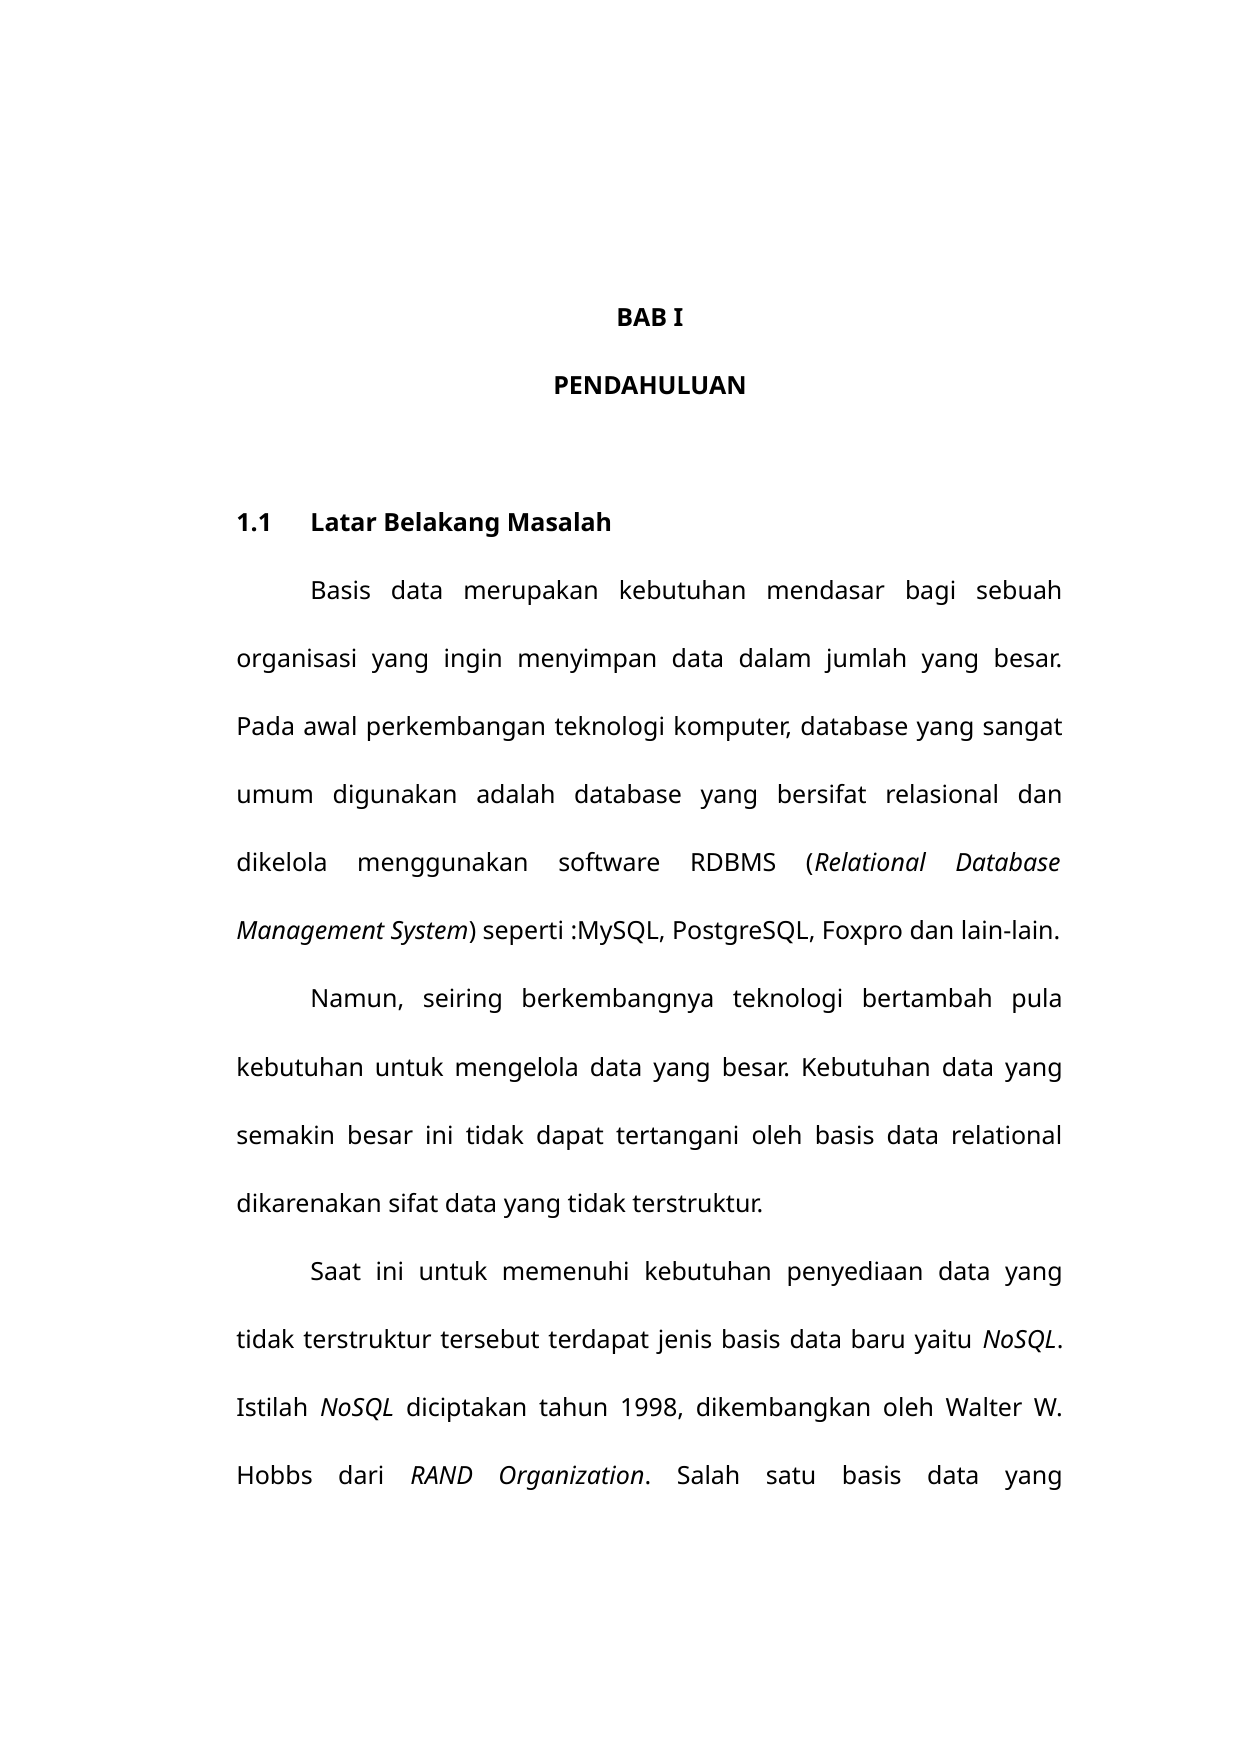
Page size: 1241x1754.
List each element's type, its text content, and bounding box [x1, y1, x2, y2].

text Basis data merupakan kebutuhan mendasar bagi sebuah organisasi yang ingin menyimpan data dalam jumlah yang besar. Pada awal perkembangan teknologi komputer, database yang sangat umum digunakan adalah database yang bersifat relasional dan dikelola menggunakan software RDBMS (Relational Database Management System) seperti :MySQL, PostgreSQL, Foxpro dan lain-lain. [236, 572, 1063, 947]
text 1.1 Latar Belakang Masalah [236, 504, 1063, 538]
text PENDAHULUAN [236, 368, 1063, 402]
text Namun, seiring berkembangnya teknologi bertambah pula kebutuhan untuk mengelola data yang besar. Kebutuhan data yang semakin besar ini tidak dapat tertangani oleh basis data relational dikarenakan sifat data yang tidak terstruktur. [236, 981, 1063, 1219]
text Saat ini untuk memenuhi kebutuhan penyediaan data yang tidak terstruktur tersebut terdapat jenis basis data baru yaitu NoSQL. Istilah NoSQL diciptakan tahun 1998, dikembangkan oleh Walter W. Hobbs dari RAND Organization. Salah satu basis data yang [236, 1253, 1063, 1492]
text BAB I [236, 300, 1063, 334]
